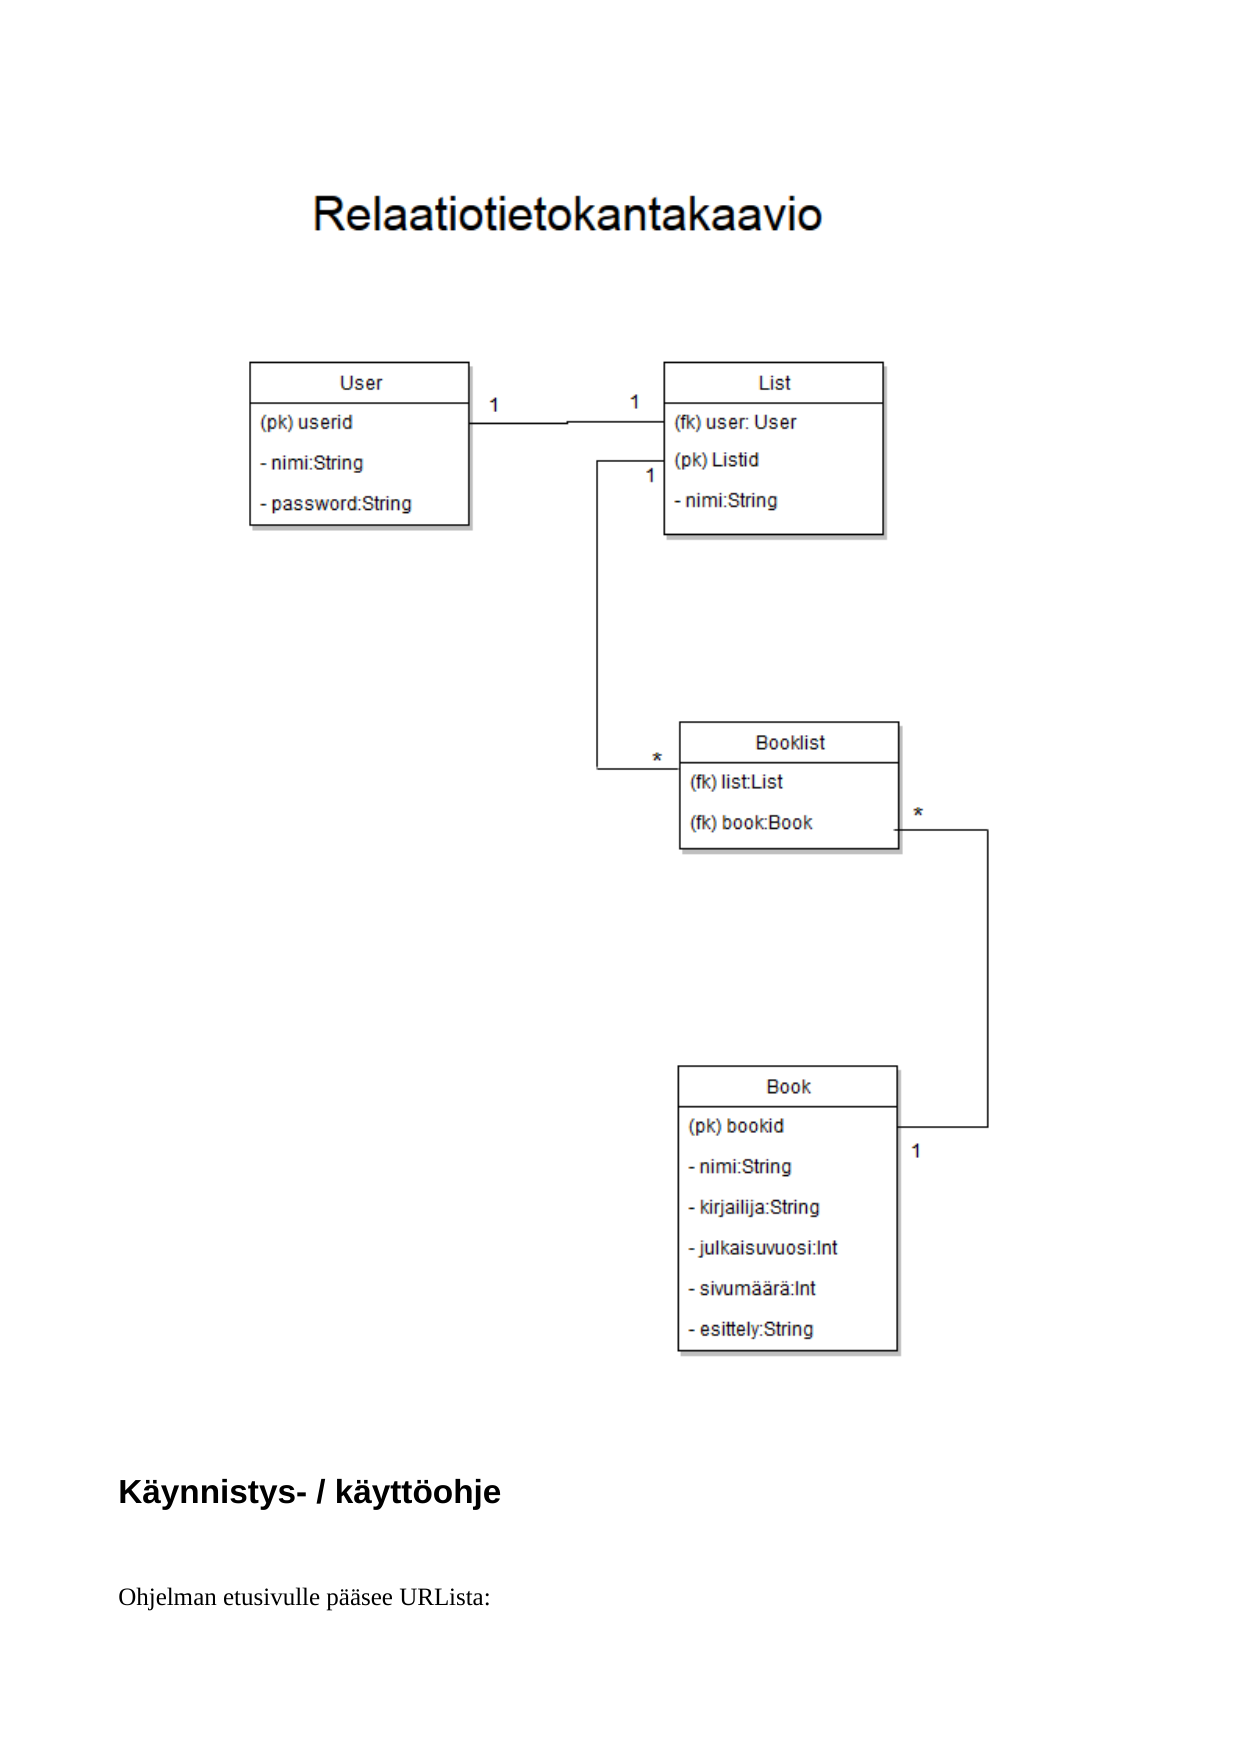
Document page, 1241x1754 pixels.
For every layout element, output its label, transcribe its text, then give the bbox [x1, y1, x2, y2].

subtitle Käynnistys- / käyttöohje [118, 1472, 1122, 1511]
text Ohjelman etusivulle pääsee URLista: [118, 1582, 1122, 1610]
